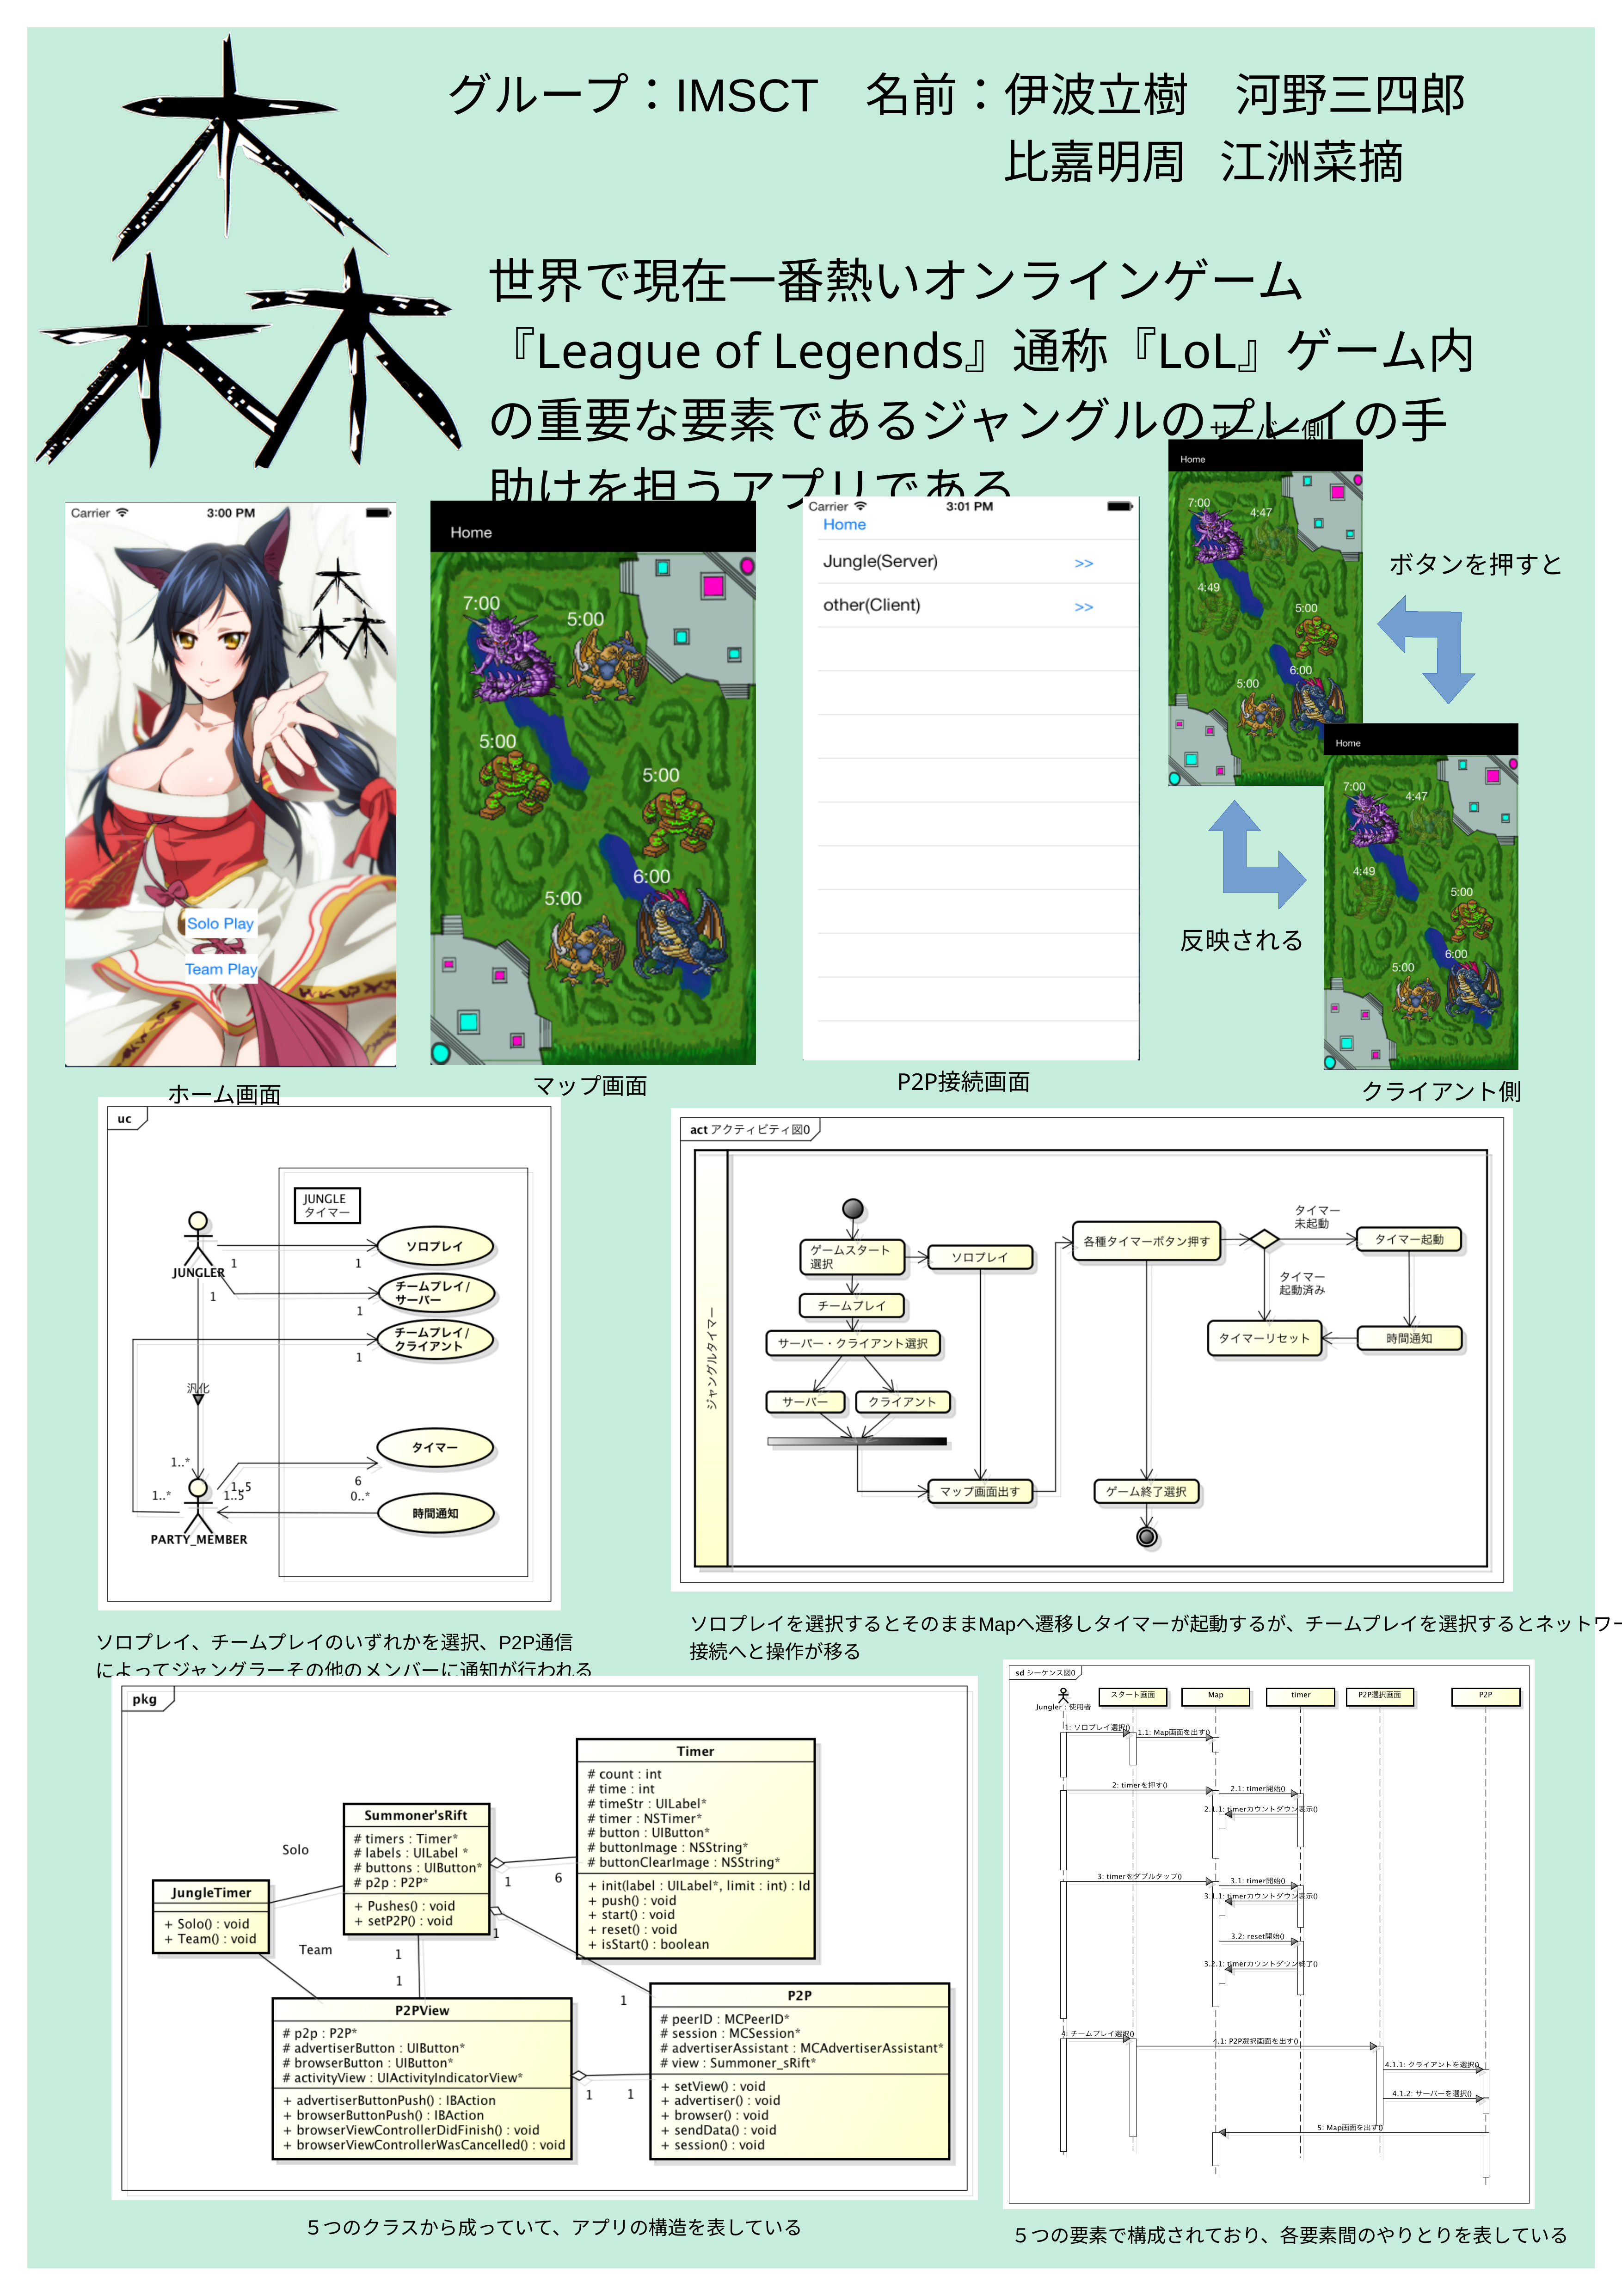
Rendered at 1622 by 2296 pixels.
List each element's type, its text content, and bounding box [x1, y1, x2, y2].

picture [1003, 1659, 1535, 2209]
text_box 世界で現在一番熱いオンラインゲーム『League of Legends』通称『LoL』ゲーム内の重要な要素であるジャングルのプレイの手助けを担うアプリである [480, 239, 1502, 516]
text_box P2P接続画面 [890, 1060, 1031, 1090]
text_box ソロプレイ、チームプレイのいずれかを選択、P2P通信 によってジャングラーその他のメンバーに通知が行われる [88, 1624, 598, 1672]
text_box ５つのクラスから成っていて、アプリの構造を表している [297, 2209, 813, 2235]
text_box ボタンを押すと [1382, 541, 1524, 574]
picture [98, 1097, 561, 1610]
picture [65, 502, 396, 1067]
picture [25, 29, 470, 475]
text_box [1208, 800, 1307, 909]
text_box 反映される [1173, 917, 1292, 949]
text_box ５つの要素で構成されており、各要素間のやりとりを表している [1005, 2216, 1574, 2243]
text_box サーバー側 [1202, 410, 1322, 440]
picture [803, 496, 1140, 1060]
picture [1168, 439, 1518, 1070]
picture [111, 1676, 978, 2200]
picture [430, 501, 756, 1065]
text_box グループ：IMSCT 名前：伊波立樹 河野三四郎 比嘉明周 江洲菜摘 [470, 55, 1532, 160]
picture [671, 1108, 1513, 1592]
text_box マップ画面 [525, 1064, 638, 1094]
text_box ソロプレイを選択するとそのままMapへ遷移しタイマーが起動するが、チームプレイを選択するとネットワーク 接続へと操作が移る [682, 1605, 1622, 1653]
text_box クライアント側 [1354, 1070, 1491, 1100]
text_box ホーム画面 [160, 1072, 281, 1103]
text_box [1377, 595, 1475, 704]
